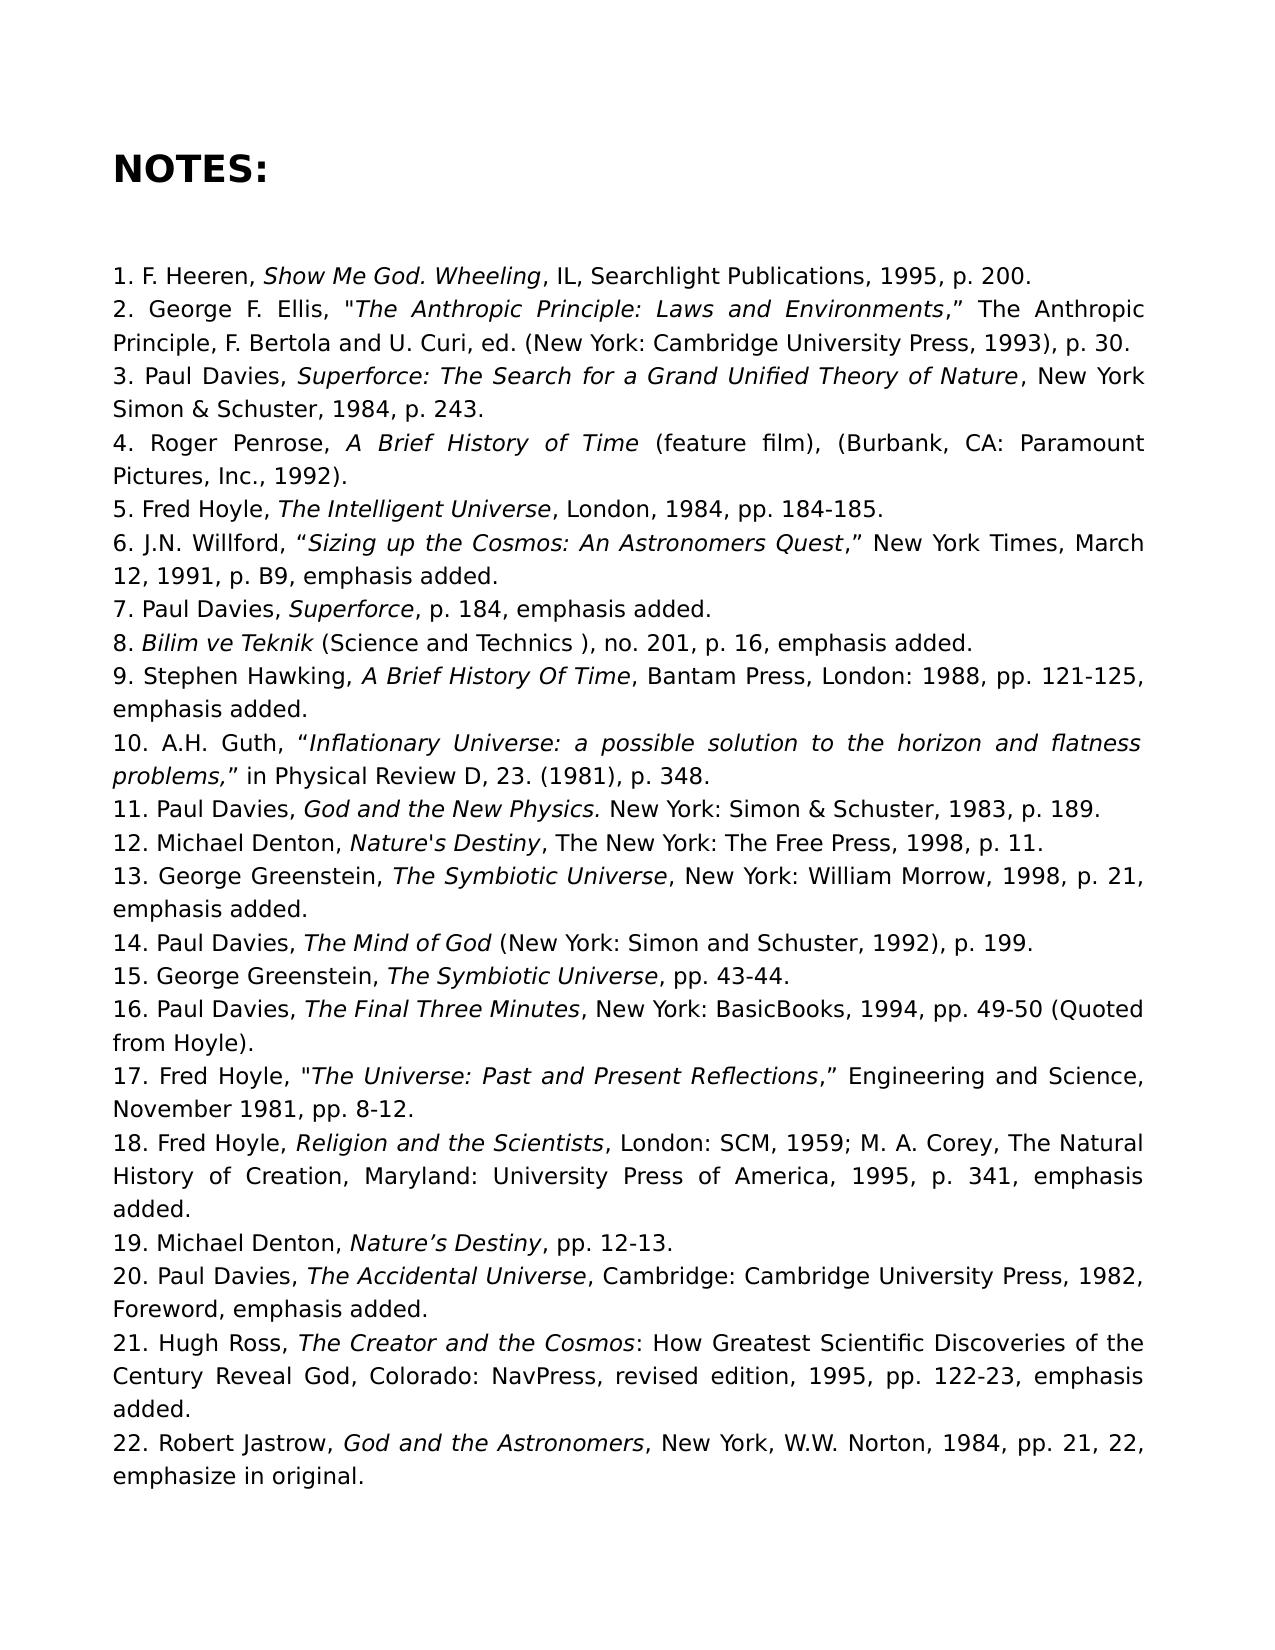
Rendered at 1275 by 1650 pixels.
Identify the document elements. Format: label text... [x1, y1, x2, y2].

text 7. Paul Davies, Superforce, p. 184, emphasis added. [112, 591, 1145, 624]
text 15. George Greenstein, The Symbiotic Universe, pp. 43-44. [112, 958, 1145, 991]
text 1. F. Heeren, Show Me God. Wheeling, IL, Searchlight Publications, 1995, p. 200. [112, 258, 1145, 291]
text 18. Fred Hoyle, Religion and the Scientists, London: SCM, 1959; M. A. Corey, The Natural History of Creation, Maryland: University Press of America, 1995, p. 341, emphasis added. [112, 1124, 1145, 1224]
text 8. Bilim ve Teknik (Science and Technics ), no. 201, p. 16, emphasis added. [112, 624, 1145, 658]
text 5. Fred Hoyle, The Intelligent Universe, London, 1984, pp. 184-185. [112, 491, 1145, 524]
text 13. George Greenstein, The Symbiotic Universe, New York: William Morrow, 1998, p. 21, emphasis added. [112, 858, 1145, 924]
text 3. Paul Davies, Superforce: The Search for a Grand Unified Theory of Nature, New York Simon & Schuster, 1984, p. 243. [112, 358, 1145, 424]
text 19. Michael Denton, Nature’s Destiny, pp. 12-13. [112, 1224, 1145, 1258]
text 22. Robert Jastrow, God and the Astronomers, New York, W.W. Norton, 1984, pp. 21, 22, emphasize in original. [112, 1424, 1145, 1491]
text 4. Roger Penrose, A Brief History of Time (feature film), (Burbank, CA: Paramount Pictures, Inc., 1992). [112, 424, 1145, 491]
text 14. Paul Davies, The Mind of God (New York: Simon and Schuster, 1992), p. 199. [112, 924, 1145, 958]
text 2. George F. Ellis, "The Anthropic Principle: Laws and Environments,” The Anthropic Principle, F. Bertola and U. Curi, ed. (New York: Cambridge University Press, 1993), p. 30. [112, 291, 1145, 358]
text 9. Stephen Hawking, A Brief History Of Time, Bantam Press, London: 1988, pp. 121-125, emphasis added. [112, 658, 1145, 724]
text 16. Paul Davies, The Final Three Minutes, New York: BasicBooks, 1994, pp. 49-50 (Quoted from Hoyle). [112, 991, 1145, 1058]
text 12. Michael Denton, Nature's Destiny, The New York: The Free Press, 1998, p. 11. [112, 824, 1145, 858]
text 21. Hugh Ross, The Creator and the Cosmos: How Greatest Scientific Discoveries of the Century Reveal God, Colorado: NavPress, revised edition, 1995, pp. 122-23, emphasis added. [112, 1324, 1145, 1424]
text 6. J.N. Willford, “Sizing up the Cosmos: An Astronomers Quest,” New York Times, March 12, 1991, p. B9, emphasis added. [112, 524, 1145, 591]
text 20. Paul Davies, The Accidental Universe, Cambridge: Cambridge University Press, 1982, Foreword, emphasis added. [112, 1258, 1145, 1324]
text NOTES: [112, 148, 1145, 191]
text 17. Fred Hoyle, "The Universe: Past and Present Reflections,” Engineering and Science, November 1981, pp. 8-12. [112, 1058, 1145, 1124]
text 10. A.H. Guth, “Inflationary Universe: a possible solution to the horizon and flatness problems,” in Physical Review D, 23. (1981), p. 348. [112, 724, 1145, 791]
text 11. Paul Davies, God and the New Physics. New York: Simon & Schuster, 1983, p. 189. [112, 791, 1145, 824]
